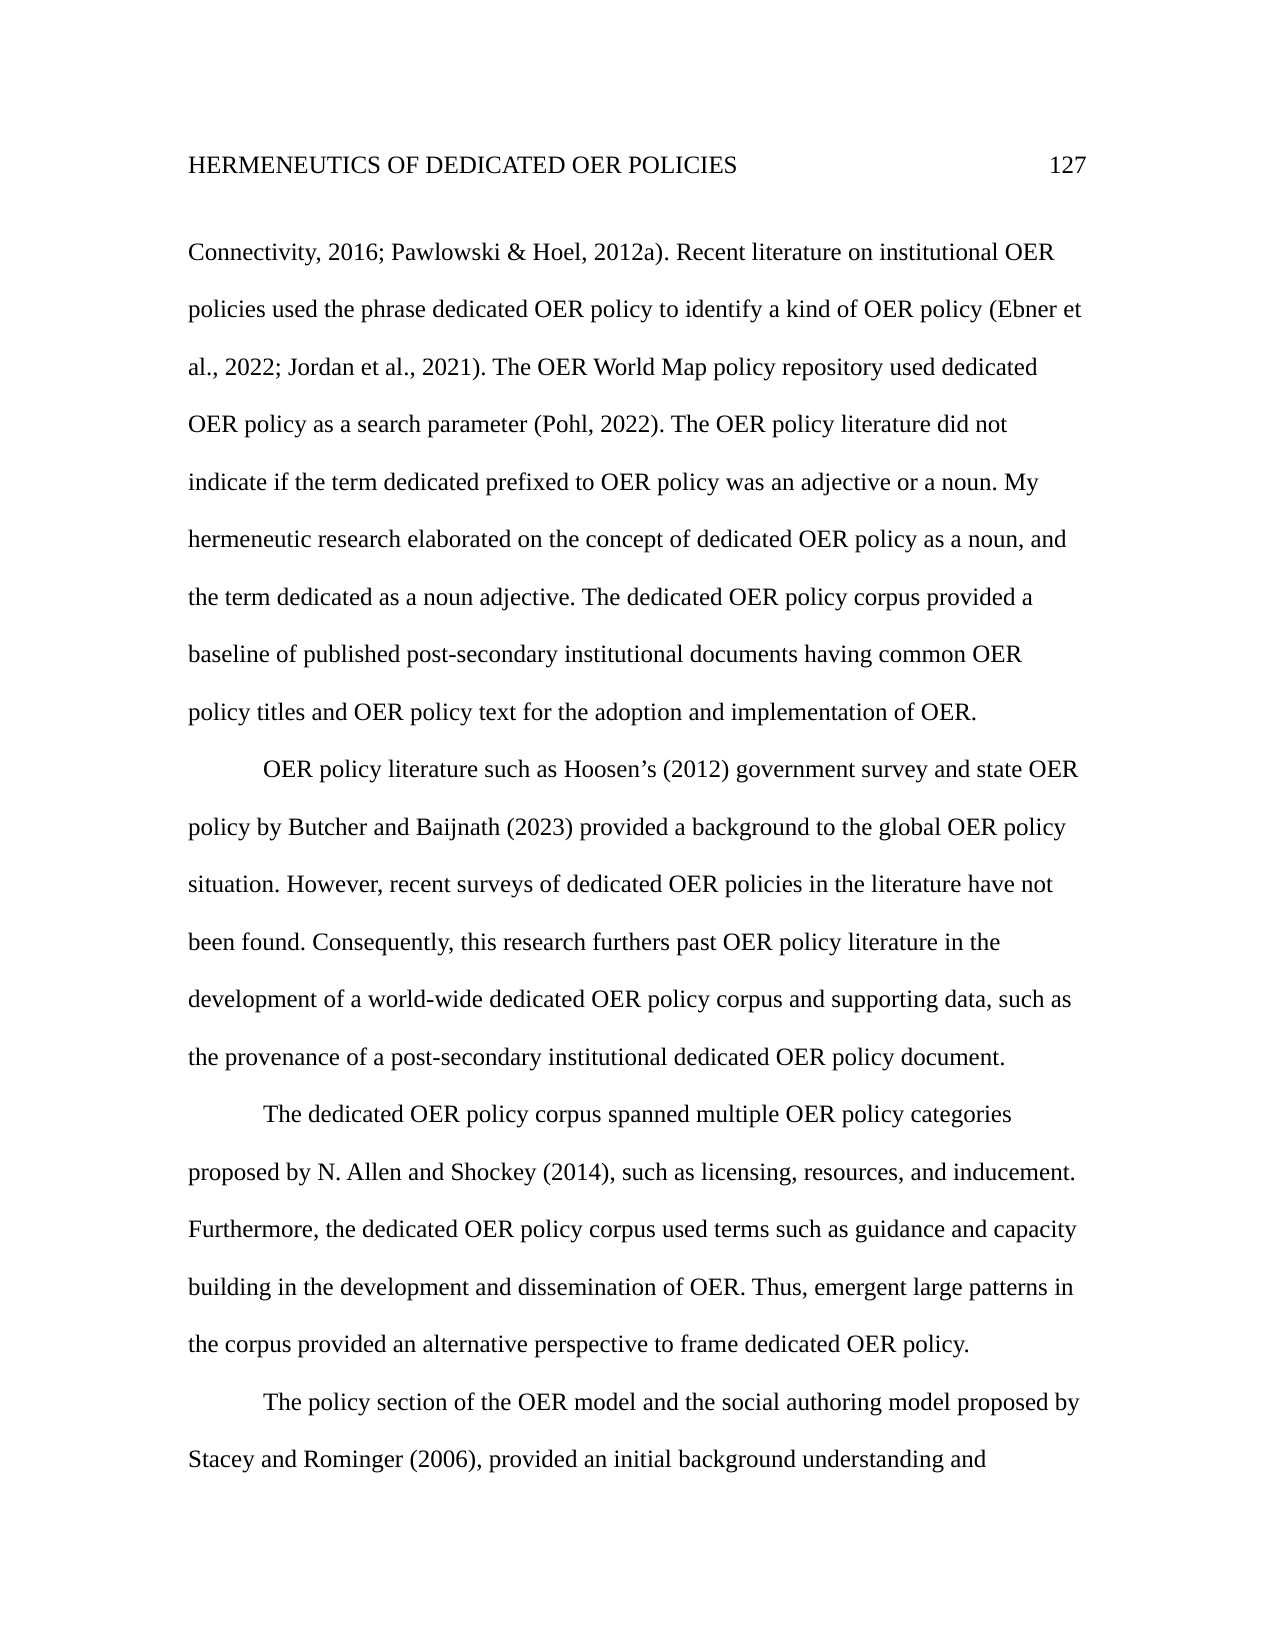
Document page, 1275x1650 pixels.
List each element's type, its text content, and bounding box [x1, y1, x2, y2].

text The policy section of the OER model and the social authoring model proposed by Stacey and Rominger (2006), provided an initial background understanding and [188, 1387, 1087, 1473]
text Connectivity, 2016; Pawlowski & Hoel, 2012a). Recent literature on institutional OER policies used the phrase dedicated OER policy to identify a kind of OER policy (Ebner et al., 2022; Jordan et al., 2021). The OER World Map policy repository used dedicated OER policy as a search parameter (Pohl, 2022). The OER policy literature did not indicate if the term dedicated prefixed to OER policy was an adjective or a noun. My hermeneutic research elaborated on the concept of dedicated OER policy as a noun, and the term dedicated as a noun adjective. The dedicated OER policy corpus provided a baseline of published post-secondary institutional documents having common OER policy titles and OER policy text for the adoption and implementation of OER. [188, 237, 1087, 726]
text The dedicated OER policy corpus spanned multiple OER policy categories proposed by N. Allen and Shockey (2014), such as licensing, resources, and inducement. Furthermore, the dedicated OER policy corpus used terms such as guidance and capacity building in the development and dissemination of OER. Thus, emergent large patterns in the corpus provided an alternative perspective to frame dedicated OER policy. [188, 1099, 1087, 1358]
text OER policy literature such as Hoosen’s (2012) government survey and state OER policy by Butcher and Baijnath (2023) provided a background to the global OER policy situation. However, recent surveys of dedicated OER policies in the literature have not been found. Consequently, this research furthers past OER policy literature in the development of a world-wide dedicated OER policy corpus and supporting data, such as the provenance of a post-secondary institutional dedicated OER policy document. [188, 754, 1087, 1071]
